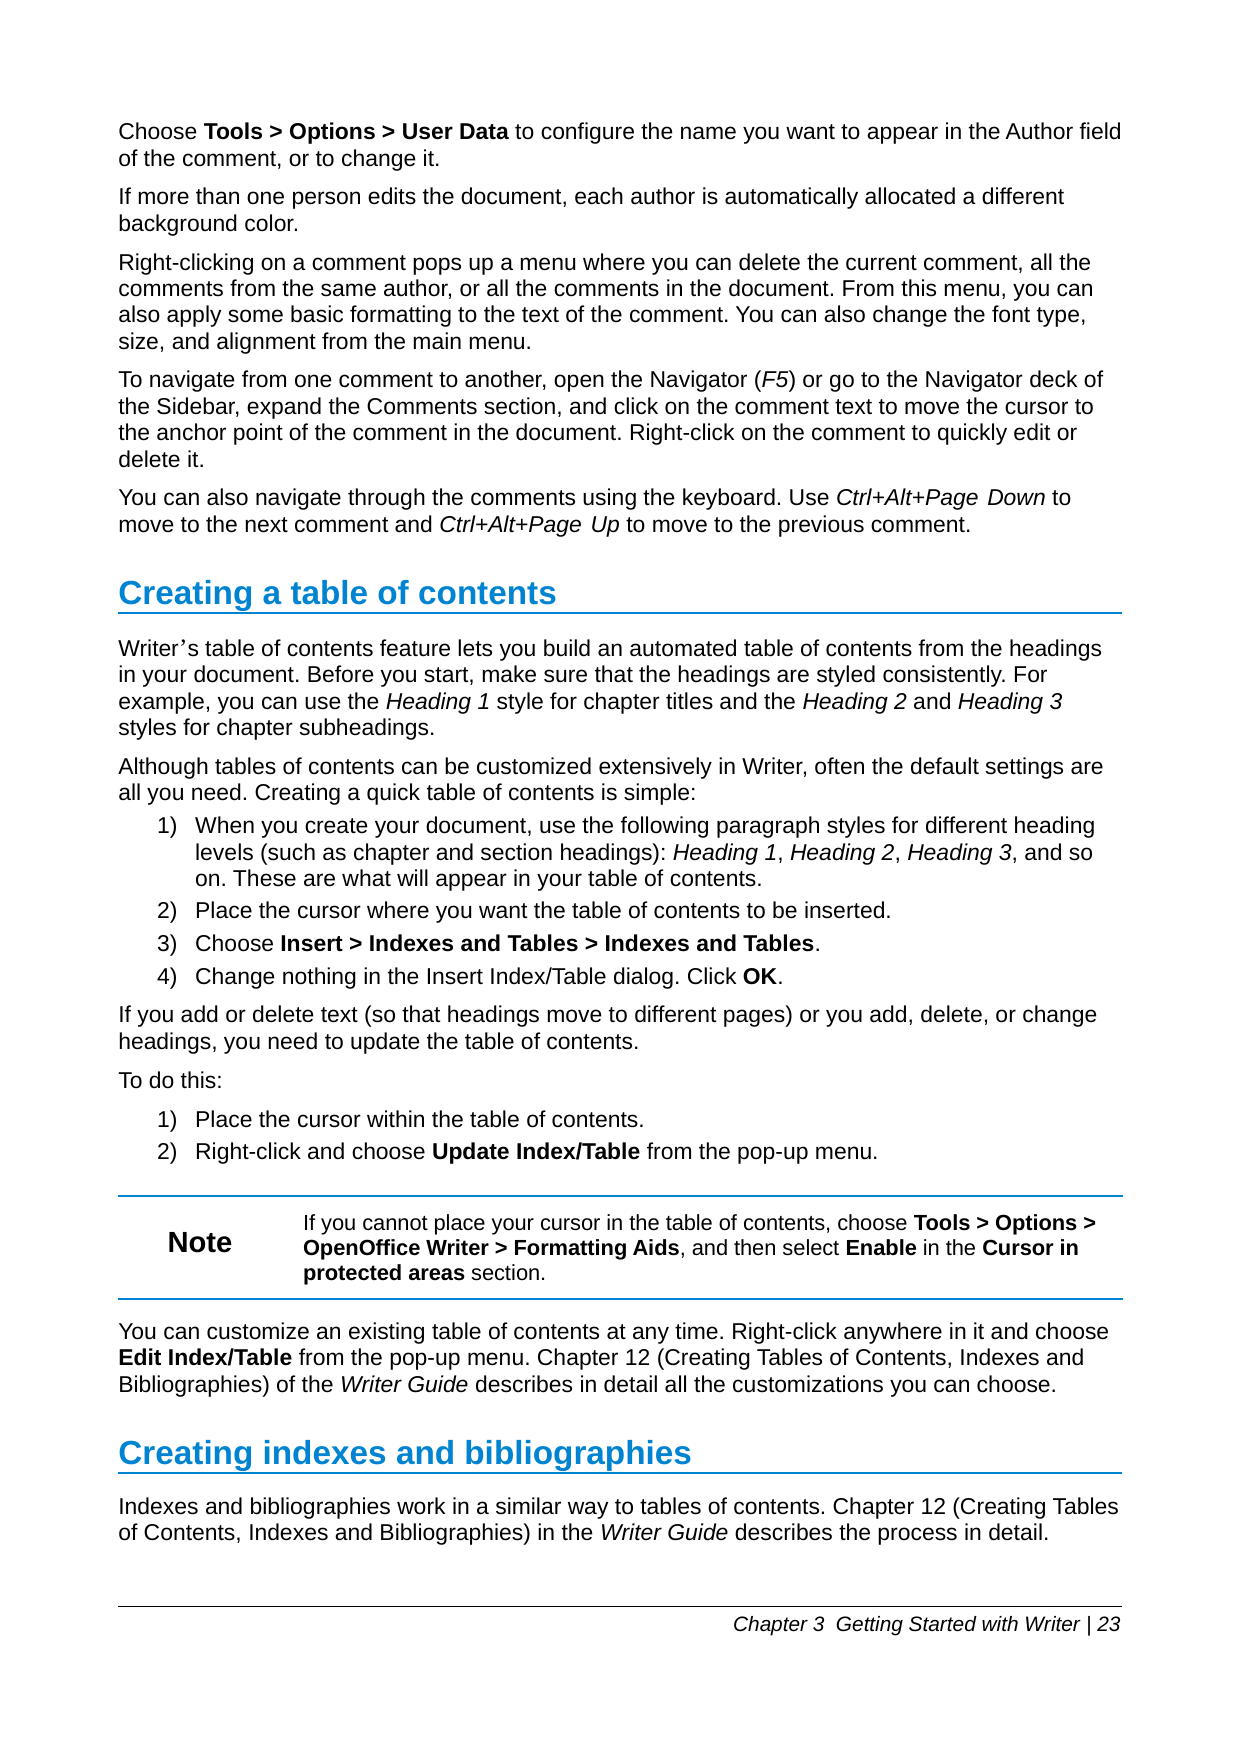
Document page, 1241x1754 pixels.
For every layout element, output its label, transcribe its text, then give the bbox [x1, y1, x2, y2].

text You can customize an existing table of contents at any time. Right-click anywhere in it and choose Edit Index/Table from the pop-up menu. Chapter 12 (Creating Tables of Contents, Indexes and Bibliographies) of the Writer Guide describes in detail all the customizations you can choose. [118, 1318, 1122, 1397]
list Change nothing in the Insert Index/Table dialog. Click OK. [177, 963, 1122, 989]
text If you add or delete text (so that headings move to different pages) or you add, delete, or change headings, you need to update the table of contents. [118, 1001, 1122, 1054]
text Right-clicking on a comment pops up a menu where you can delete the current comment, all the comments from the same author, or all the comments in the document. From this menu, you can also apply some basic formatting to the text of the comment. You can also change the font type, size, and alignment from the main menu. [118, 248, 1122, 354]
table_header If you cannot place your cursor in the table of contents, choose Tools > Options > OpenOffice Writer > Formatting Aids, and then select Enable in the Cursor in protected areas section. [281, 1197, 1122, 1298]
list When you create your document, use the following paragraph styles for different heading levels (such as chapter and section headings): Heading 1, Heading 2, Heading 3, and so on. These are what will appear in your table of contents. [177, 812, 1122, 891]
text If more than one person edits the document, each author is automatically allocated a different background color. [118, 183, 1122, 236]
text Indexes and bibliographies work in a similar way to tables of contents. Chapter 12 (Creating Tables of Contents, Indexes and Bibliographies) in the Writer Guide describes the process in detail. [118, 1493, 1122, 1545]
list Place the cursor where you want the table of contents to be inserted. [177, 897, 1122, 924]
text Choose Tools > Options > User Data to configure the name you want to appear in the Author field of the comment, or to change it. [118, 118, 1122, 171]
text To navigate from one comment to another, open the Navigator (F5) or go to the Navigator deck of the Sidebar, expand the Comments section, and click on the comment text to move the cursor to the anchor point of the comment in the document. Right-click on the comment to quickly edit or delete it. [118, 366, 1122, 472]
table_header Note [118, 1197, 281, 1298]
list Place the cursor within the table of contents. [177, 1106, 1122, 1132]
list Choose Insert > Indexes and Tables > Indexes and Tables. [177, 930, 1122, 956]
subtitle Creating a table of contents [118, 573, 1122, 612]
text To do this: [118, 1067, 1122, 1093]
list Right-click and choose Update Index/Table from the pop-up menu. [177, 1138, 1122, 1164]
list Although tables of contents can be customized extensively in Writer, often the default settings are all you need. Creating a quick table of contents is simple: [118, 753, 1122, 806]
text Writer’s table of contents feature lets you build an automated table of contents from the headings in your document. Before you start, make sure that the headings are styled consistently. For example, you can use the Heading 1 style for chapter titles and the Heading 2 and Heading 3 styles for chapter subheadings. [118, 633, 1122, 740]
subtitle Creating indexes and bibliographies [118, 1433, 1122, 1472]
text You can also navigate through the comments using the keyboard. Use Ctrl+Alt+Page Down to move to the next comment and Ctrl+Alt+Page Up to move to the previous comment. [118, 484, 1122, 537]
